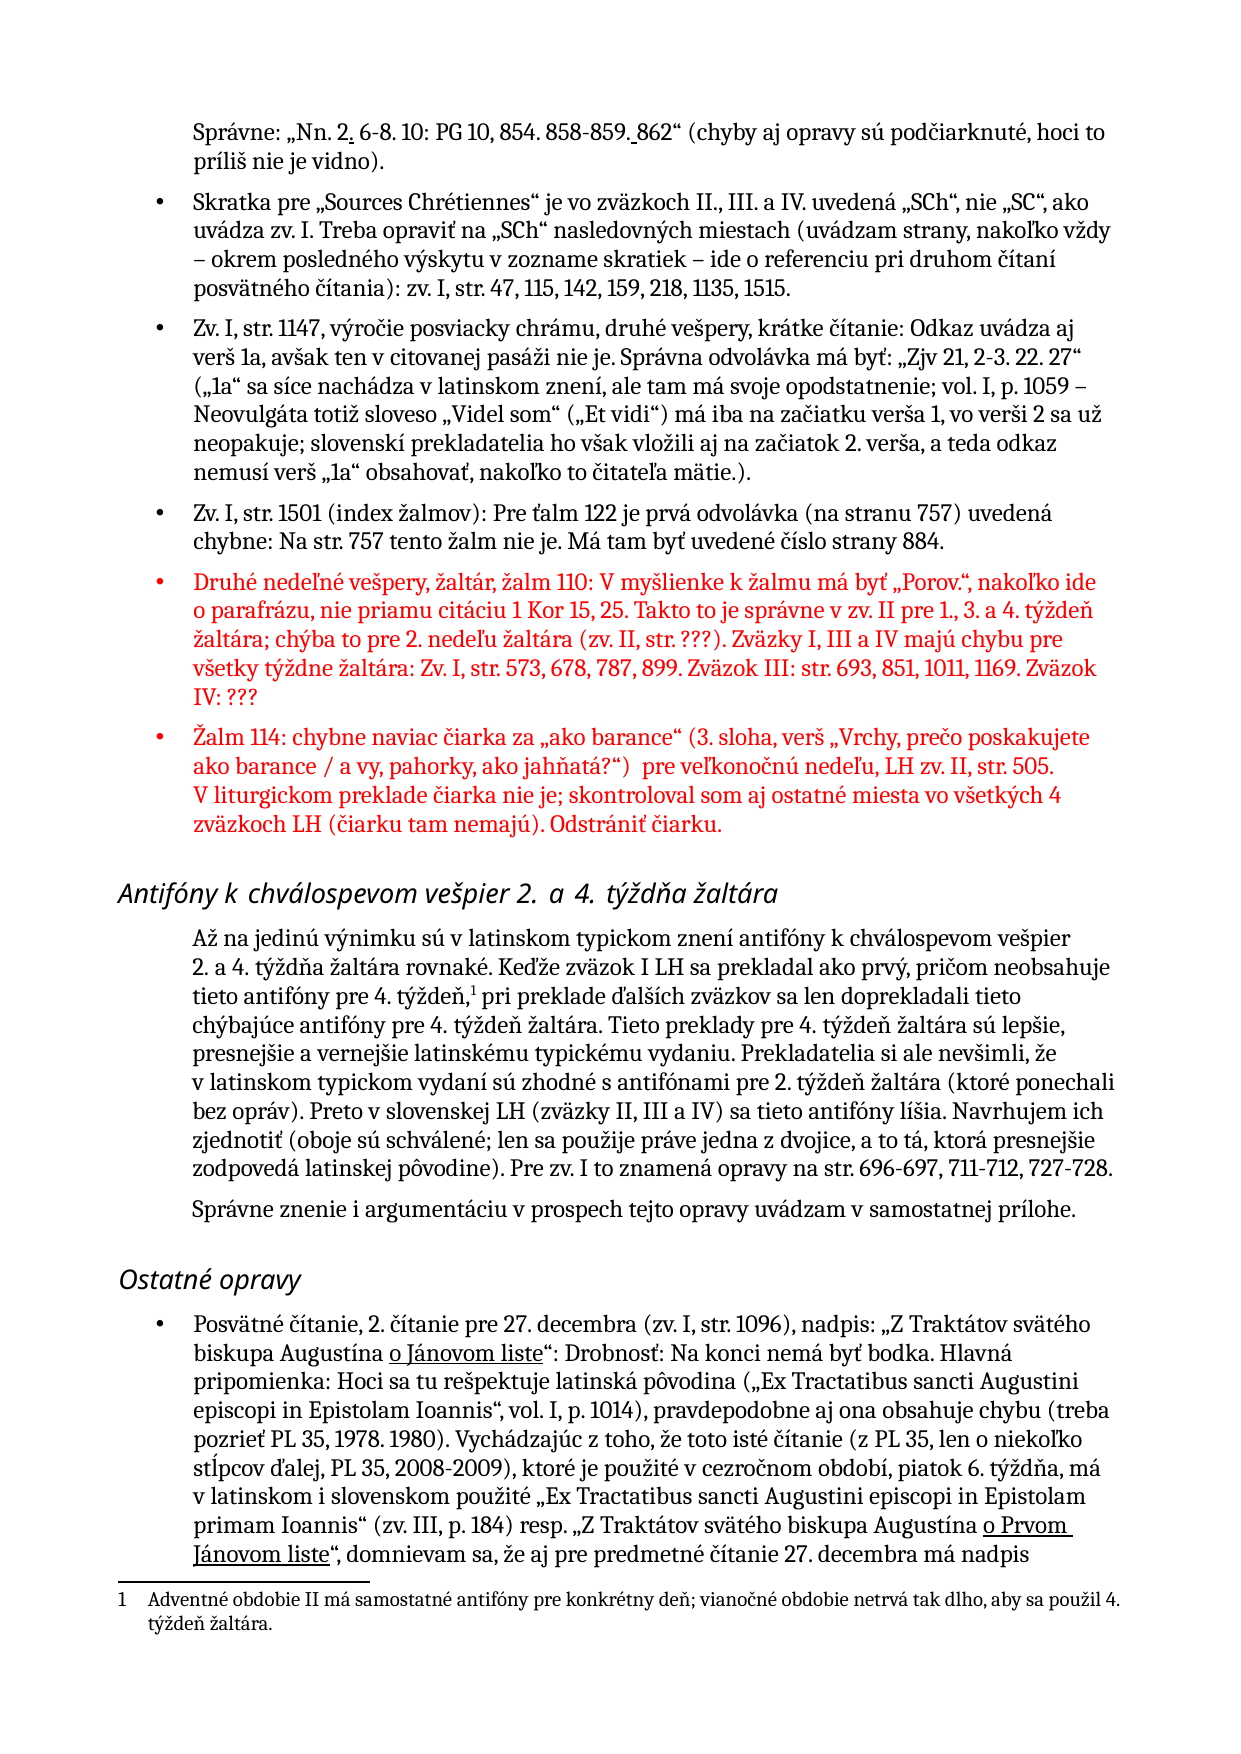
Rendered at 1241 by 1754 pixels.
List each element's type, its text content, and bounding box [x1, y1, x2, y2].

text Adventné obdobie II má samostatné antifóny pre konkrétny deň; vianočné obdobie netrvá tak dlho, aby sa použil 4. týždeň žaltára. [118, 1588, 1122, 1636]
list Posvätné čítanie, 2. čítanie pre 27. decembra (zv. I, str. 1096), nadpis: „Z Traktátov svätého biskupa Augustína o Jánovom liste“: Drobnosť: Na konci nemá byť bodka. Hlavná pripomienka: Hoci sa tu rešpektuje latinská pôvodina („Ex Tractatibus sancti Augustini episcopi in Epistolam Ioannis“, vol. I, p. 1014), pravdepodobne aj ona obsahuje chybu (treba pozrieť PL 35, 1978. 1980). Vychádzajúc z toho, že toto isté čítanie (z PL 35, len o niekoľko stĺpcov ďalej, PL 35, 2008-2009), ktoré je použité v cezročnom období, piatok 6. týždňa, má v latinskom i slovenskom použité „Ex Tractatibus sancti Augustini episcopi in Epistolam primam Ioannis“ (zv. III, p. 184) resp. „Z Traktátov svätého biskupa Augustína o Prvom Jánovom liste“, domnievam sa, že aj pre predmetné čítanie 27. decembra má nadpis [156, 1310, 1122, 1568]
list Žalm 114: chybne naviac čiarka za „ako barance“ (3. sloha, verš „Vrchy, prečo poskakujete ako barance / a vy, pahorky, ako jahňatá?“) pre veľkonočnú nedeľu, LH zv. II, str. 505. V liturgickom preklade čiarka nie je; skontroloval som aj ostatné miesta vo všetkých 4 zväzkoch LH (čiarku tam nemajú). Odstrániť čiarku. [156, 723, 1122, 838]
subtitle Antifóny k chválospevom vešpier 2. a 4. týždňa žaltára [118, 875, 1122, 912]
text Až na jedinú výnimku sú v latinskom typickom znení antifóny k chválospevom vešpier 2. a 4. týždňa žaltára rovnaké. Keďže zväzok I LH sa prekladal ako prvý, pričom neobsahuje tieto antifóny pre 4. týždeň, pri preklade ďalších zväzkov sa len doprekladali tieto chýbajúce antifóny pre 4. týždeň žaltára. Tieto preklady pre 4. týždeň žaltára sú lepšie, presnejšie a vernejšie latinskému typickému vydaniu. Prekladatelia si ale nevšimli, že v latinskom typickom vydaní sú zhodné s antifónami pre 2. týždeň žaltára (ktoré ponechali bez opráv). Preto v slovenskej LH (zväzky II, III a IV) sa tieto antifóny líšia. Navrhujem ich zjednotiť (oboje sú schválené; len sa použije práve jedna z dvojice, a to tá, ktorá presnejšie zodpovedá latinskej pôvodine). Pre zv. I to znamená opravy na str. 696-697, 711-712, 727-728. [192, 924, 1122, 1183]
list Skratka pre „Sources Chrétiennes“ je vo zväzkoch II., III. a IV. uvedená „SCh“, nie „SC“, ako uvádza zv. I. Treba opraviť na „SCh“ nasledovných miestach (uvádzam strany, nakoľko vždy – okrem posledného výskytu v zozname skratiek – ide o referenciu pri druhom čítaní posvätného čítania): zv. I, str. 47, 115, 142, 159, 218, 1135, 1515. [156, 187, 1122, 302]
text Správne znenie i argumentáciu v prospech tejto opravy uvádzam v samostatnej prílohe. [192, 1195, 1122, 1224]
list Správne: „Nn. 2. 6-8. 10: PG 10, 854. 858-859. 862“ (chyby aj opravy sú podčiarknuté, hoci to príliš nie je vidno). [156, 118, 1122, 176]
list Zv. I, str. 1501 (index žalmov): Pre ťalm 122 je prvá odvolávka (na stranu 757) uvedená chybne: Na str. 757 tento žalm nie je. Má tam byť uvedené číslo strany 884. [156, 498, 1122, 556]
list Druhé nedeľné vešpery, žaltár, žalm 110: V myšlienke k žalmu má byť „Porov.“, nakoľko ide o parafrázu, nie priamu citáciu 1 Kor 15, 25. Takto to je správne v zv. II pre 1., 3. a 4. týždeň žaltára; chýba to pre 2. nedeľu žaltára (zv. II, str. ???). Zväzky I, III a IV majú chybu pre všetky týždne žaltára: Zv. I, str. 573, 678, 787, 899. Zväzok III: str. 693, 851, 1011, 1169. Zväzok IV: ??? [156, 568, 1122, 711]
list Zv. I, str. 1147, výročie posviacky chrámu, druhé vešpery, krátke čítanie: Odkaz uvádza aj verš 1a, avšak ten v citovanej pasáži nie je. Správna odvolávka má byť: „Zjv 21, 2-3. 22. 27“ („1a“ sa síce nachádza v latinskom znení, ale tam má svoje opodstatnenie; vol. I, p. 1059 – Neovulgáta totiž sloveso „Videl som“ („Et vidi“) má iba na začiatku verša 1, vo verši 2 sa už neopakuje; slovenskí prekladatelia ho však vložili aj na začiatok 2. verša, a teda odkaz nemusí verš „1a“ obsahovať, nakoľko to čitateľa mätie.). [156, 314, 1122, 487]
subtitle Ostatné opravy [118, 1260, 1122, 1297]
